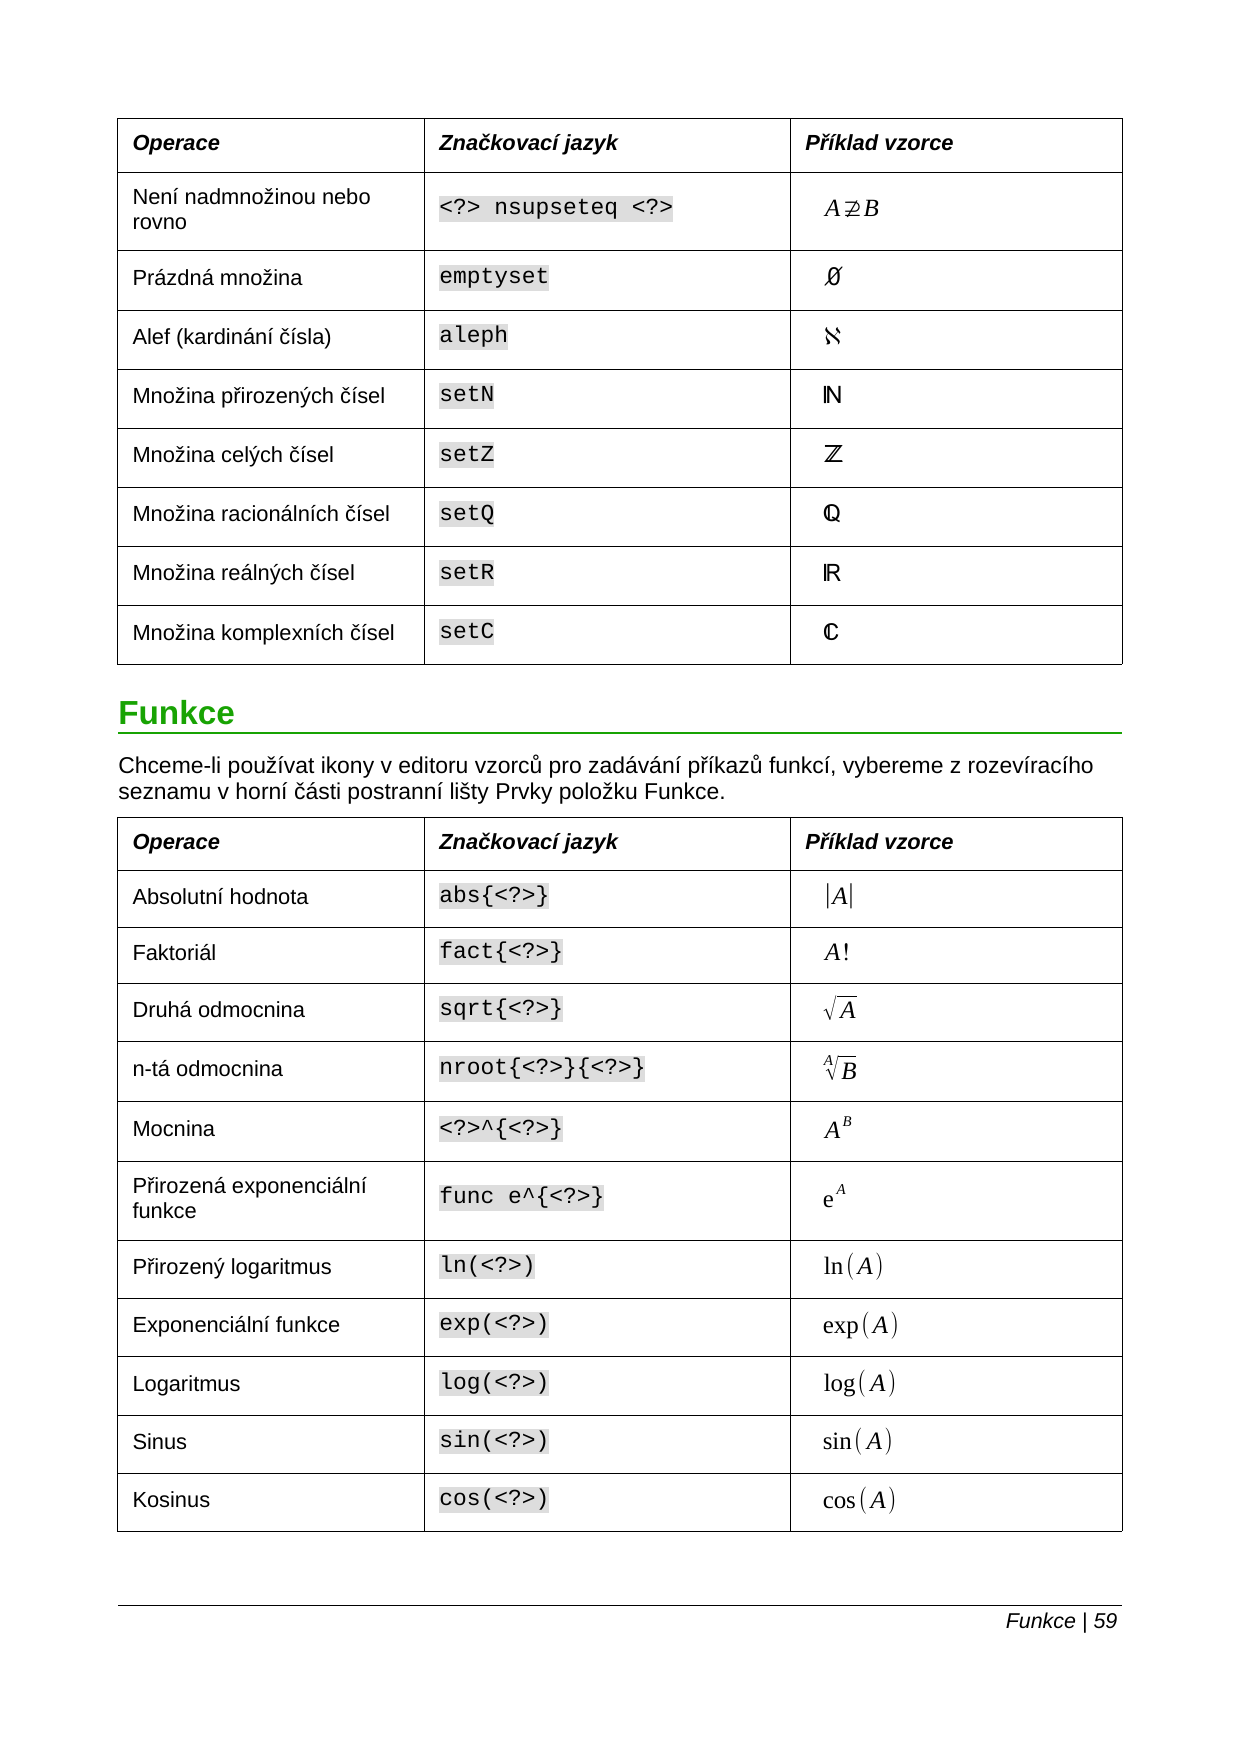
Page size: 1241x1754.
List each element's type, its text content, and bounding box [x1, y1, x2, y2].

table_cell Přirozený logaritmus [118, 1241, 424, 1298]
table_cell abs{<?>} [425, 871, 790, 927]
table_cell setZ [425, 429, 790, 487]
table_cell nroot{<?>}{<?>} [425, 1042, 790, 1101]
table_cell [791, 928, 1122, 983]
table_cell [791, 429, 1122, 487]
table_cell exp(<?>) [425, 1299, 790, 1356]
table_cell Množina komplexních čísel [118, 606, 424, 664]
table_cell [791, 370, 1122, 428]
table_cell Exponenciální funkce [118, 1299, 424, 1356]
table_cell Alef (kardinání čísla) [118, 311, 424, 368]
table_cell <?>^{<?>} [425, 1102, 790, 1161]
table_cell Množina reálných čísel [118, 547, 424, 605]
table_cell aleph [425, 311, 790, 368]
table_header Operace [118, 119, 424, 172]
table_cell cos(<?>) [425, 1474, 790, 1531]
table_cell [791, 606, 1122, 664]
table_cell Množina přirozených čísel [118, 370, 424, 428]
table_cell [791, 547, 1122, 605]
table_cell sqrt{<?>} [425, 984, 790, 1041]
table_cell [791, 1299, 1122, 1356]
table_cell Druhá odmocnina [118, 984, 424, 1041]
table_cell setQ [425, 488, 790, 546]
table_cell [791, 1416, 1122, 1473]
table_cell emptyset [425, 251, 790, 309]
table_cell sin(<?>) [425, 1416, 790, 1473]
table_cell log(<?>) [425, 1357, 790, 1414]
table_cell setR [425, 547, 790, 605]
table_header Značkovací jazyk [425, 119, 790, 172]
table_cell setC [425, 606, 790, 664]
table_cell fact{<?>} [425, 928, 790, 983]
table_cell [791, 984, 1122, 1041]
table_cell Přirozená exponenciální funkce [118, 1162, 424, 1239]
table_cell [791, 311, 1122, 368]
table_cell [791, 1162, 1122, 1239]
table_header Značkovací jazyk [425, 818, 790, 870]
table_cell [791, 1357, 1122, 1414]
table_cell Není nadmnožinou nebo rovno [118, 173, 424, 250]
table_cell Kosinus [118, 1474, 424, 1531]
table_cell Absolutní hodnota [118, 871, 424, 927]
table_cell Mocnina [118, 1102, 424, 1161]
table_cell [791, 1474, 1122, 1531]
table_cell [791, 1241, 1122, 1298]
table_cell func e^{<?>} [425, 1162, 790, 1239]
table_cell Množina racionálních čísel [118, 488, 424, 546]
table_header Příklad vzorce [791, 818, 1122, 870]
table_cell Faktoriál [118, 928, 424, 983]
table_cell <?> nsupseteq <?> [425, 173, 790, 250]
table_cell ln(<?>) [425, 1241, 790, 1298]
table_header Příklad vzorce [791, 119, 1122, 172]
table_cell [791, 1042, 1122, 1101]
table_cell [791, 488, 1122, 546]
table_cell [791, 871, 1122, 927]
table_cell [791, 251, 1122, 309]
table_cell Sinus [118, 1416, 424, 1473]
table_header Operace [118, 818, 424, 870]
table_cell Logaritmus [118, 1357, 424, 1414]
text Chceme-li používat ikony v editoru vzorců pro zadávání příkazů funkcí, vybereme z rozevíracího seznamu v horní části postranní lišty Prvky položku Funkce. [118, 752, 1122, 804]
table_cell Prázdná množina [118, 251, 424, 309]
table_cell [791, 173, 1122, 250]
table_cell n-tá odmocnina [118, 1042, 424, 1101]
table_cell [791, 1102, 1122, 1161]
table_cell setN [425, 370, 790, 428]
subtitle Funkce [118, 693, 1122, 732]
table_cell Množina celých čísel [118, 429, 424, 487]
